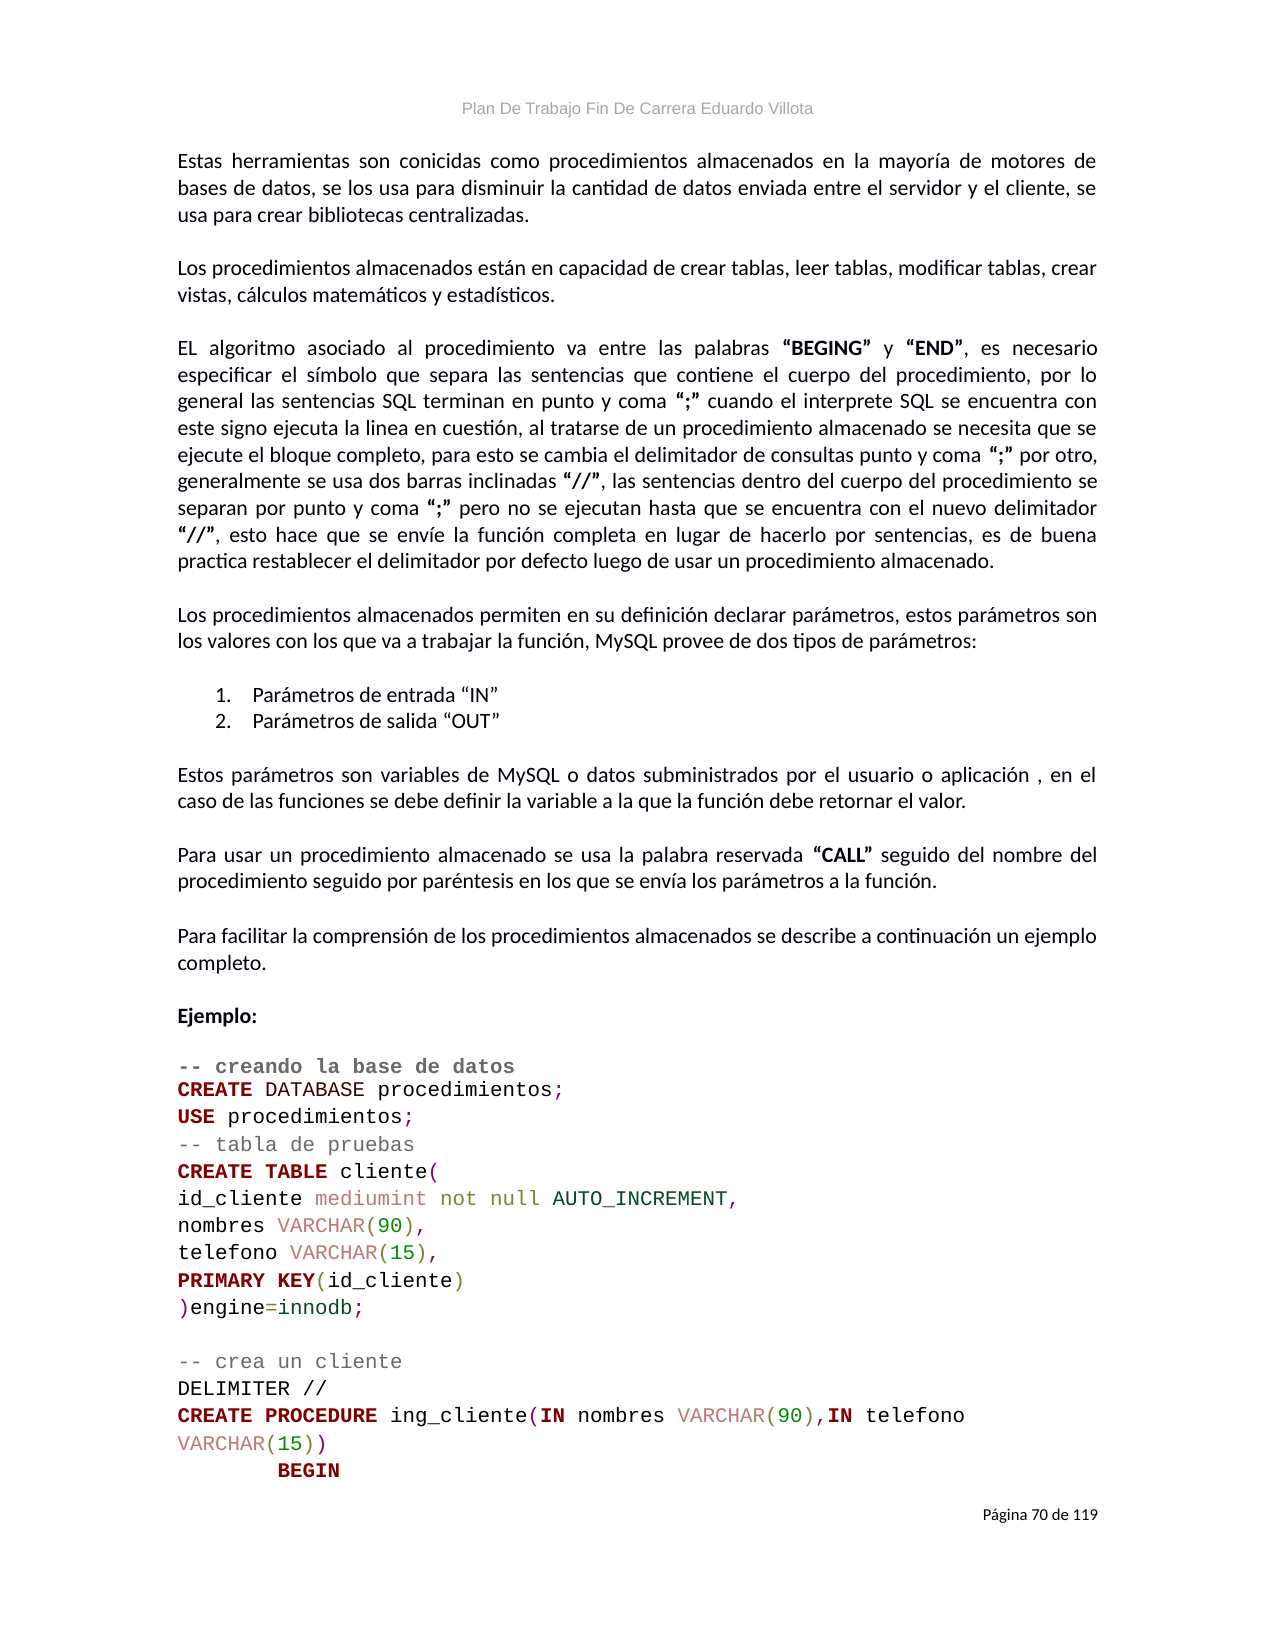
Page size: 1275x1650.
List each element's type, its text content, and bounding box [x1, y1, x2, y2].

text )engine=innodb; [177, 1297, 1098, 1320]
text USE procedimientos; [177, 1106, 1098, 1130]
text Ejemplo: [177, 1002, 1098, 1029]
text Para usar un procedimiento almacenado se usa la palabra reservada “CALL” seguido del nombre del procedimiento seguido por paréntesis en los que se envía los parámetros a la función. [177, 841, 1098, 894]
text CREATE DATABASE procedimientos; [177, 1079, 1098, 1103]
text nombres VARCHAR(90), [177, 1215, 1098, 1239]
list Parámetros de salida “OUT” [215, 708, 1098, 734]
text Para facilitar la comprensión de los procedimientos almacenados se describe a continuación un ejemplo completo. [177, 922, 1098, 976]
text Estas herramientas son conicidas como procedimientos almacenados en la mayoría de motores de bases de datos, se los usa para disminuir la cantidad de datos enviada entre el servidor y el cliente, se usa para crear bibliotecas centralizadas. [177, 148, 1098, 228]
text EL algoritmo asociado al procedimiento va entre las palabras “BEGING” y “END”, es necesario especificar el símbolo que separa las sentencias que contiene el cuerpo del procedimiento, por lo general las sentencias SQL terminan en punto y coma “;” cuando el interprete SQL se encuentra con este signo ejecuta la linea en cuestión, al tratarse de un procedimiento almacenado se necesita que se ejecute el bloque completo, para esto se cambia el delimitador de consultas punto y coma “;” por otro, generalmente se usa dos barras inclinadas “//”, las sentencias dentro del cuerpo del procedimiento se separan por punto y coma “;” pero no se ejecutan hasta que se encuentra con el nuevo delimitador “//”, esto hace que se envíe la función completa en lugar de hacerlo por sentencias, es de buena practica restablecer el delimitador por defecto luego de usar un procedimiento almacenado. [177, 334, 1098, 574]
text CREATE TABLE cliente( [177, 1161, 1098, 1184]
text BEGIN [177, 1460, 1098, 1483]
text -- crea un cliente [177, 1351, 1098, 1375]
text -- creando la base de datos [177, 1056, 1098, 1079]
text PRIMARY KEY(id_cliente) [177, 1269, 1098, 1293]
text Los procedimientos almacenados permiten en su definición declarar parámetros, estos parámetros son los valores con los que va a trabajar la función, MySQL provee de dos tipos de parámetros: [177, 601, 1098, 654]
text id_cliente mediumint not null AUTO_INCREMENT, [177, 1188, 1098, 1212]
text DELIMITER // [177, 1378, 1098, 1402]
text Estos parámetros son variables de MySQL o datos subministrados por el usuario o aplicación , en el caso de las funciones se debe definir la variable a la que la función debe retornar el valor. [177, 761, 1098, 814]
text telefono VARCHAR(15), [177, 1242, 1098, 1266]
list Parámetros de entrada “IN” [215, 681, 1098, 708]
text Los procedimientos almacenados están en capacidad de crear tablas, leer tablas, modificar tablas, crear vistas, cálculos matemáticos y estadísticos. [177, 254, 1098, 308]
text -- tabla de pruebas [177, 1134, 1098, 1157]
text CREATE PROCEDURE ing_cliente(IN nombres VARCHAR(90),IN telefono VARCHAR(15)) [177, 1406, 1098, 1456]
